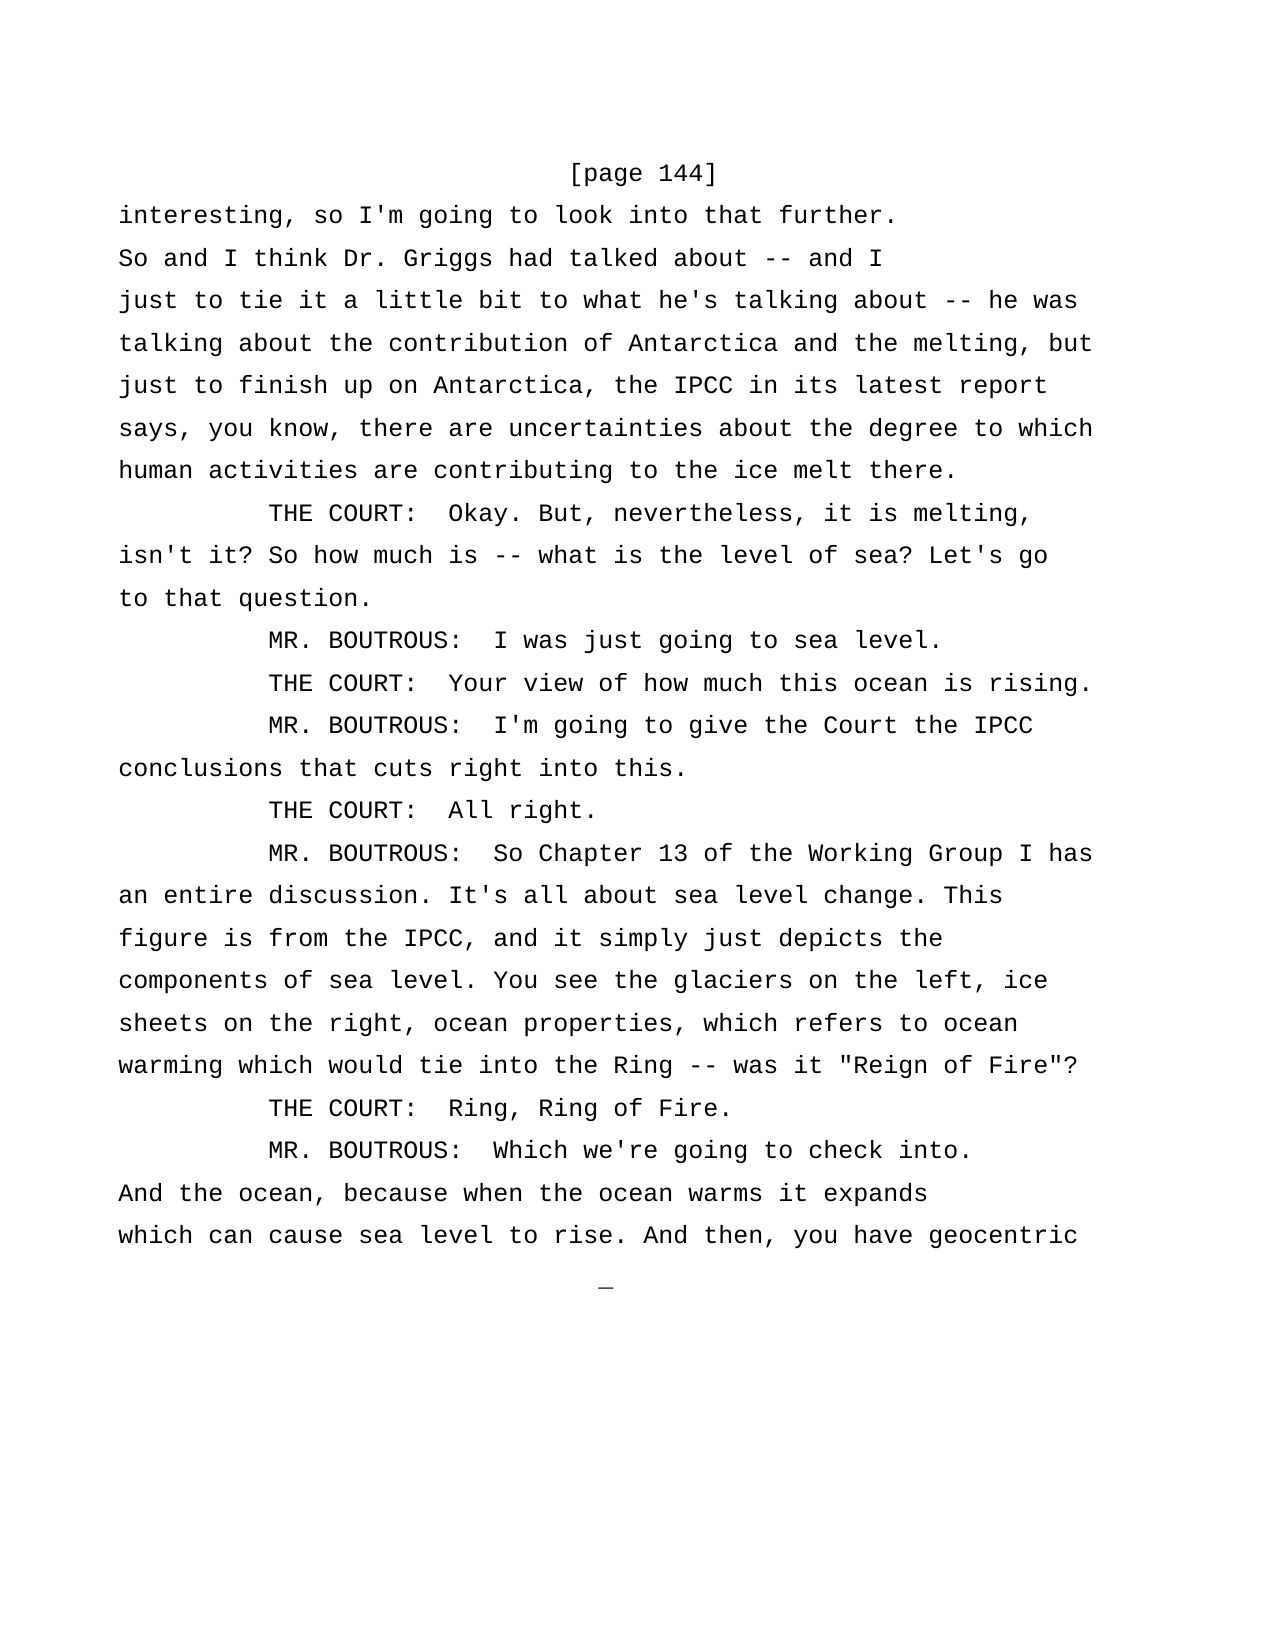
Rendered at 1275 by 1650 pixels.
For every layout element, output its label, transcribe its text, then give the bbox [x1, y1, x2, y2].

text THE COURT: Okay. But, nevertheless, it is melting, [118, 501, 1157, 529]
text THE COURT: Your view of how much this ocean is rising. [118, 671, 1157, 699]
text just to tie it a little bit to what he's talking about -- he was [118, 288, 1157, 316]
text THE COURT: All right. [118, 798, 1157, 826]
text MR. BOUTROUS: Which we're going to check into. [118, 1138, 1157, 1166]
text _ [118, 1266, 1157, 1294]
text interesting, so I'm going to look into that further. [118, 203, 1157, 231]
text conclusions that cuts right into this. [118, 756, 1157, 784]
text MR. BOUTROUS: I was just going to sea level. [118, 628, 1157, 656]
text isn't it? So how much is -- what is the level of sea? Let's go [118, 543, 1157, 571]
text just to finish up on Antarctica, the IPCC in its latest report [118, 373, 1157, 401]
text [page 144] [118, 161, 1157, 189]
text talking about the contribution of Antarctica and the melting, but [118, 331, 1157, 359]
text human activities are contributing to the ice melt there. [118, 458, 1157, 486]
text THE COURT: Ring, Ring of Fire. [118, 1096, 1157, 1124]
text an entire discussion. It's all about sea level change. This [118, 883, 1157, 911]
text And the ocean, because when the ocean warms it expands [118, 1181, 1157, 1209]
text warming which would tie into the Ring -- was it "Reign of Fire"? [118, 1053, 1157, 1081]
text So and I think Dr. Griggs had talked about -- and I [118, 246, 1157, 274]
text which can cause sea level to rise. And then, you have geocentric [118, 1223, 1157, 1251]
text sheets on the right, ocean properties, which refers to ocean [118, 1011, 1157, 1039]
text MR. BOUTROUS: I'm going to give the Court the IPCC [118, 713, 1157, 741]
text to that question. [118, 586, 1157, 614]
text components of sea level. You see the glaciers on the left, ice [118, 968, 1157, 996]
text figure is from the IPCC, and it simply just depicts the [118, 926, 1157, 954]
text says, you know, there are uncertainties about the degree to which [118, 416, 1157, 444]
text MR. BOUTROUS: So Chapter 13 of the Working Group I has [118, 841, 1157, 869]
